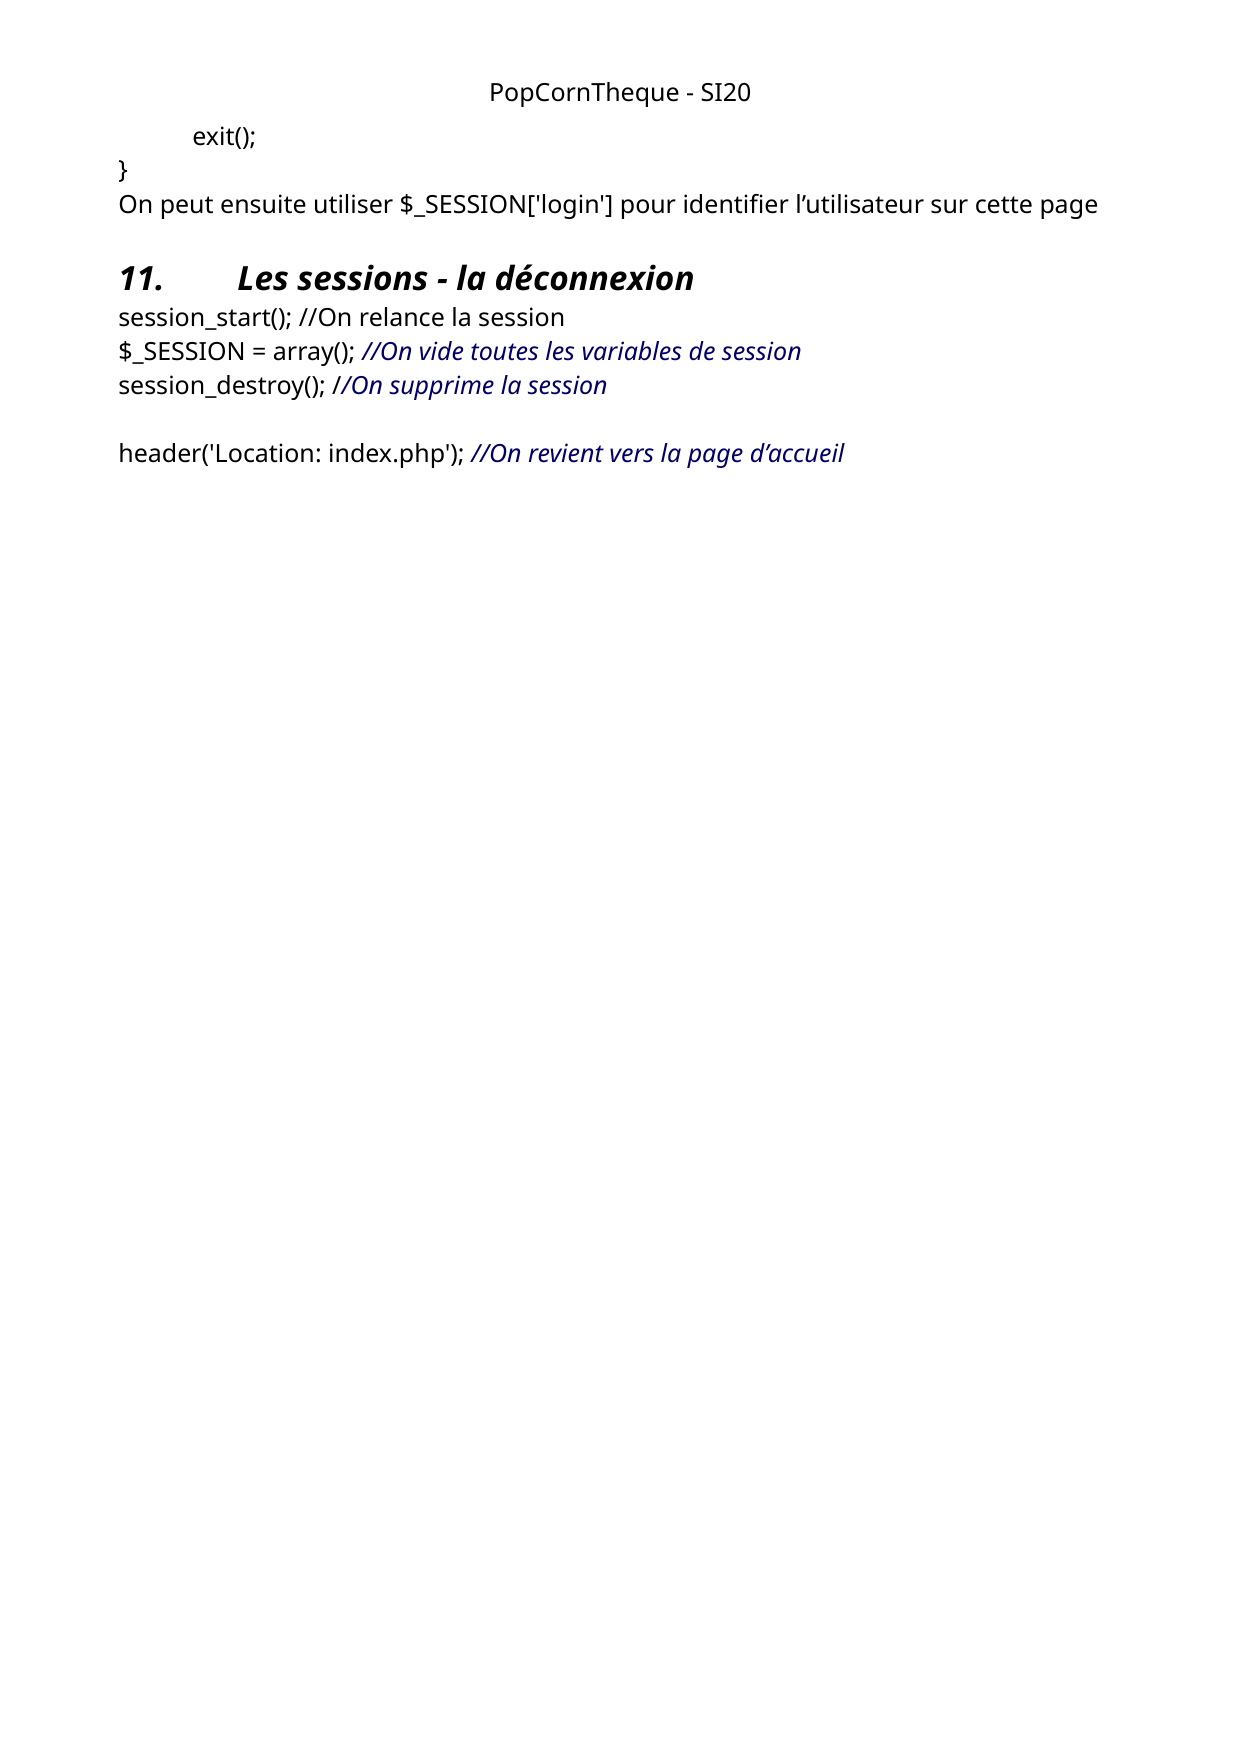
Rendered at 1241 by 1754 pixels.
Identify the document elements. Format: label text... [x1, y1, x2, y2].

text session_start(); //On relance la session [118, 300, 1122, 334]
text header('Location: index.php'); //On revient vers la page d’accueil [118, 436, 1122, 470]
subtitle Les sessions - la déconnexion [118, 254, 1122, 300]
text } [118, 152, 1122, 186]
text exit(); [118, 118, 1122, 152]
text $_SESSION = array(); //On vide toutes les variables de session [118, 334, 1122, 368]
text session_destroy(); //On supprime la session [118, 368, 1122, 402]
text On peut ensuite utiliser $_SESSION['login'] pour identifier l’utilisateur sur cette page [118, 186, 1122, 220]
